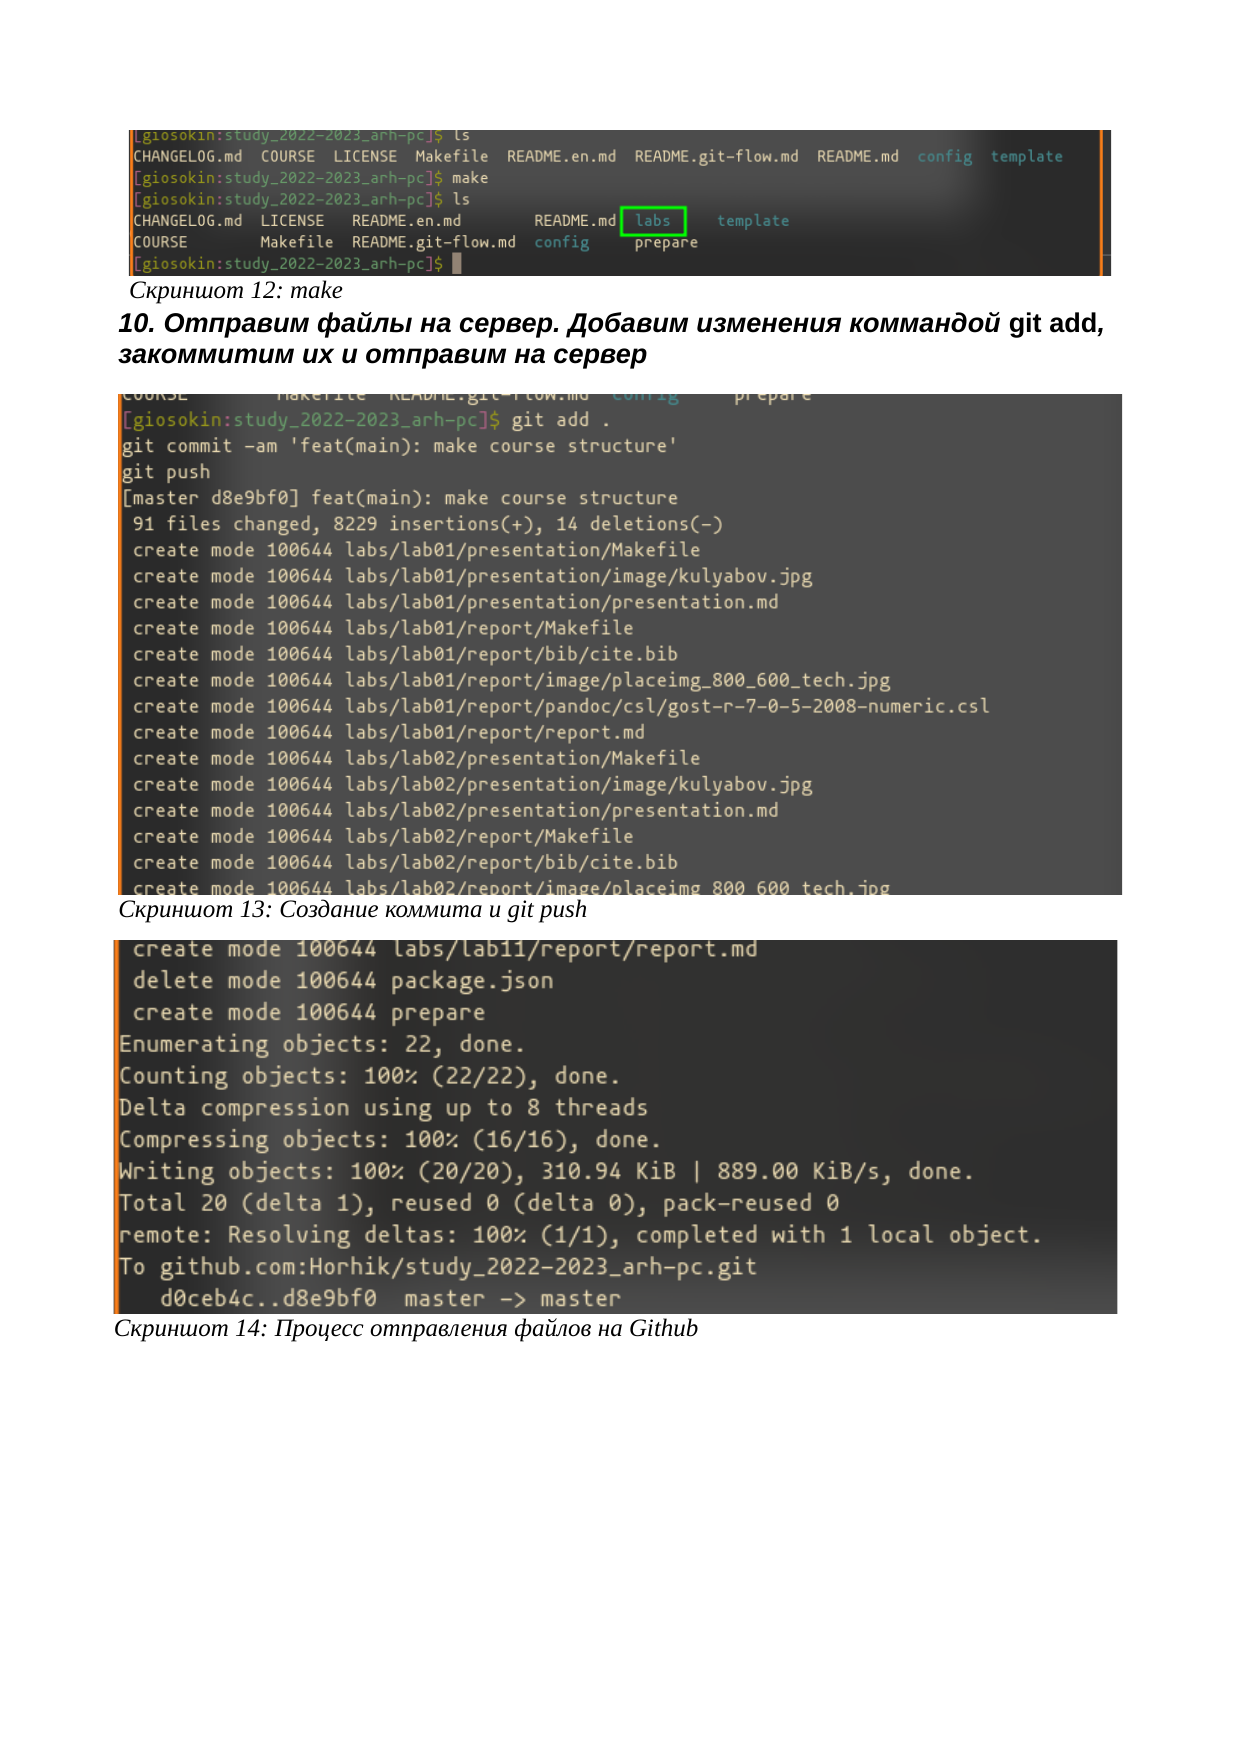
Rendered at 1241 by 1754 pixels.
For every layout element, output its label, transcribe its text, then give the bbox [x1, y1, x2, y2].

text Скриншот 14: Процесс отправления файлов на Github [113, 1314, 1117, 1342]
picture [113, 940, 1118, 1314]
picture [128, 130, 1112, 276]
picture [118, 394, 1123, 895]
text Скриншот 12: make [129, 276, 1111, 304]
text Скриншот 13: Создание коммита и git push [118, 895, 1122, 923]
subtitle 10. Отправим файлы на сервер. Добавим изменения коммандой git add, закоммитим их и отправим на сервер [118, 118, 1122, 370]
